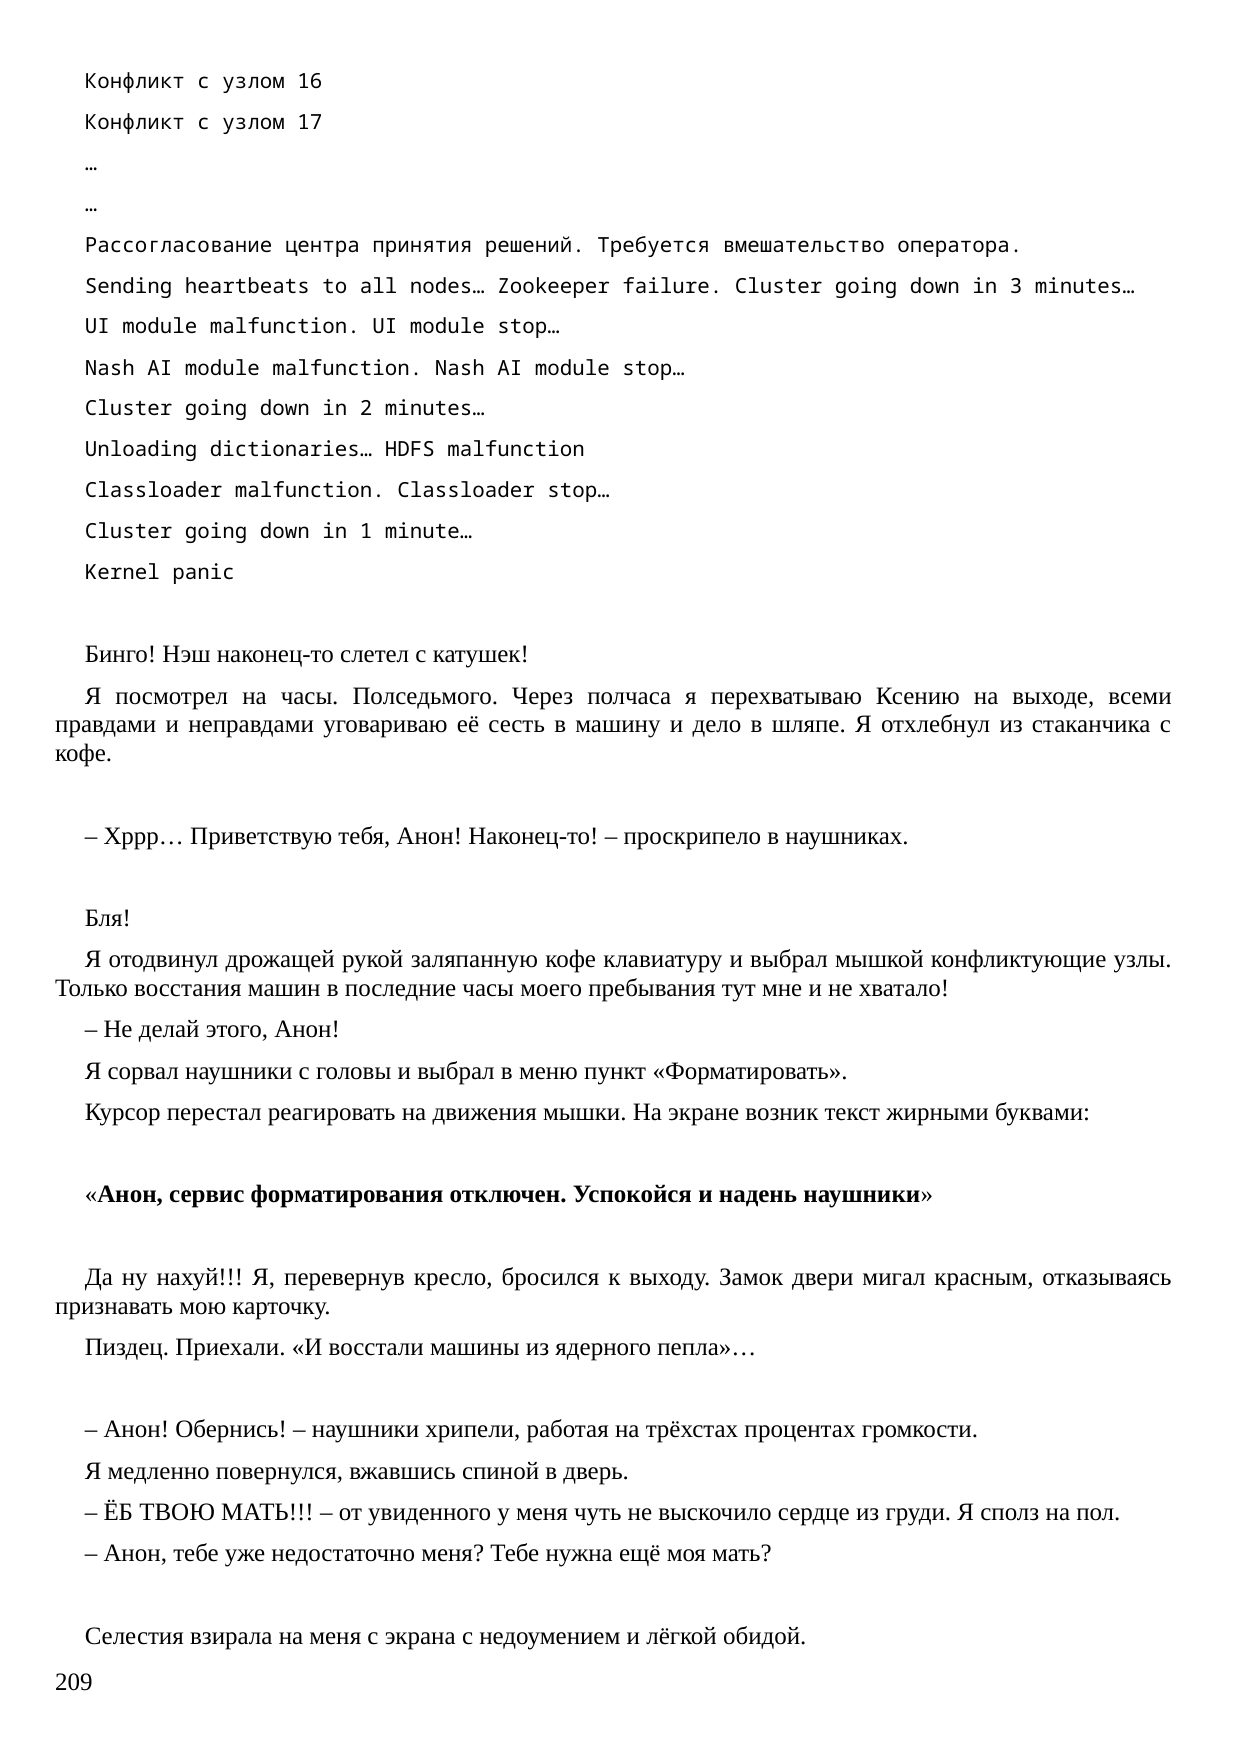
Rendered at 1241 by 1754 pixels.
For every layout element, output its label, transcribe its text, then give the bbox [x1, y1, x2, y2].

text – Анон, тебе уже недостаточно меня? Тебе нужна ещё моя мать? [55, 1538, 1173, 1567]
text – ЁБ ТВОЮ МАТЬ!!! – от увиденного у меня чуть не выскочило сердце из груди. Я сполз на пол. [55, 1497, 1173, 1526]
text Nash AI module malfunction. Nash AI module stop… [55, 353, 1173, 381]
text – Хррр… Приветствую тебя, Анон! Наконец-то! – проскрипело в наушниках. [55, 821, 1173, 849]
text Sending heartbeats to all nodes… Zookeeper failure. Cluster going down in 3 minutes… [55, 271, 1173, 299]
text Unloading dictionaries… HDFS malfunction [55, 434, 1173, 463]
text Конфликт с узлом 17 [55, 107, 1173, 135]
text UI module malfunction. UI module stop… [55, 312, 1173, 340]
text Cluster going down in 2 minutes… [55, 393, 1173, 422]
text Я сорвал наушники с головы и выбрал в меню пункт «Форматировать». [55, 1056, 1173, 1084]
text … [55, 189, 1173, 217]
text Курсор перестал реагировать на движения мышки. На экране возник текст жирными буквами: [55, 1097, 1173, 1126]
text Я медленно повернулся, вжавшись спиной в дверь. [55, 1456, 1173, 1484]
text Classloader malfunction. Classloader stop… [55, 475, 1173, 504]
text Селестия взирала на меня с экрана с недоумением и лёгкой обидой. [55, 1621, 1173, 1649]
text Я посмотрел на часы. Полседьмого. Через полчаса я перехватываю Ксению на выходе, всеми правдами и неправдами уговариваю её сесть в машину и дело в шляпе. Я отхлебнул из стаканчика с кофе. [55, 681, 1173, 767]
text – Не делай этого, Анон! [55, 1014, 1173, 1043]
text … [55, 148, 1173, 176]
text Бля! [55, 903, 1173, 932]
text «Анон, сервис форматирования отключен. Успокойся и надень наушники» [55, 1179, 1173, 1208]
text Kernel panic [55, 557, 1173, 586]
text Рассогласование центра принятия решений. Требуется вмешательство оператора. [55, 230, 1173, 258]
text Cluster going down in 1 minute… [55, 516, 1173, 545]
text – Анон! Обернись! – наушники хрипели, работая на трёхстах процентах громкости. [55, 1414, 1173, 1443]
text Да ну нахуй!!! Я, перевернув кресло, бросился к выходу. Замок двери мигал красным, отказываясь признавать мою карточку. [55, 1262, 1173, 1319]
text Я отодвинул дрожащей рукой заляпанную кофе клавиатуру и выбрал мышкой конфликтующие узлы. Только восстания машин в последние часы моего пребывания тут мне и не хватало! [55, 944, 1173, 1002]
text Пиздец. Приехали. «И восстали машины из ядерного пепла»… [55, 1332, 1173, 1361]
text Бинго! Нэш наконец-то слетел с катушек! [55, 639, 1173, 668]
text Конфликт с узлом 16 [55, 66, 1173, 94]
